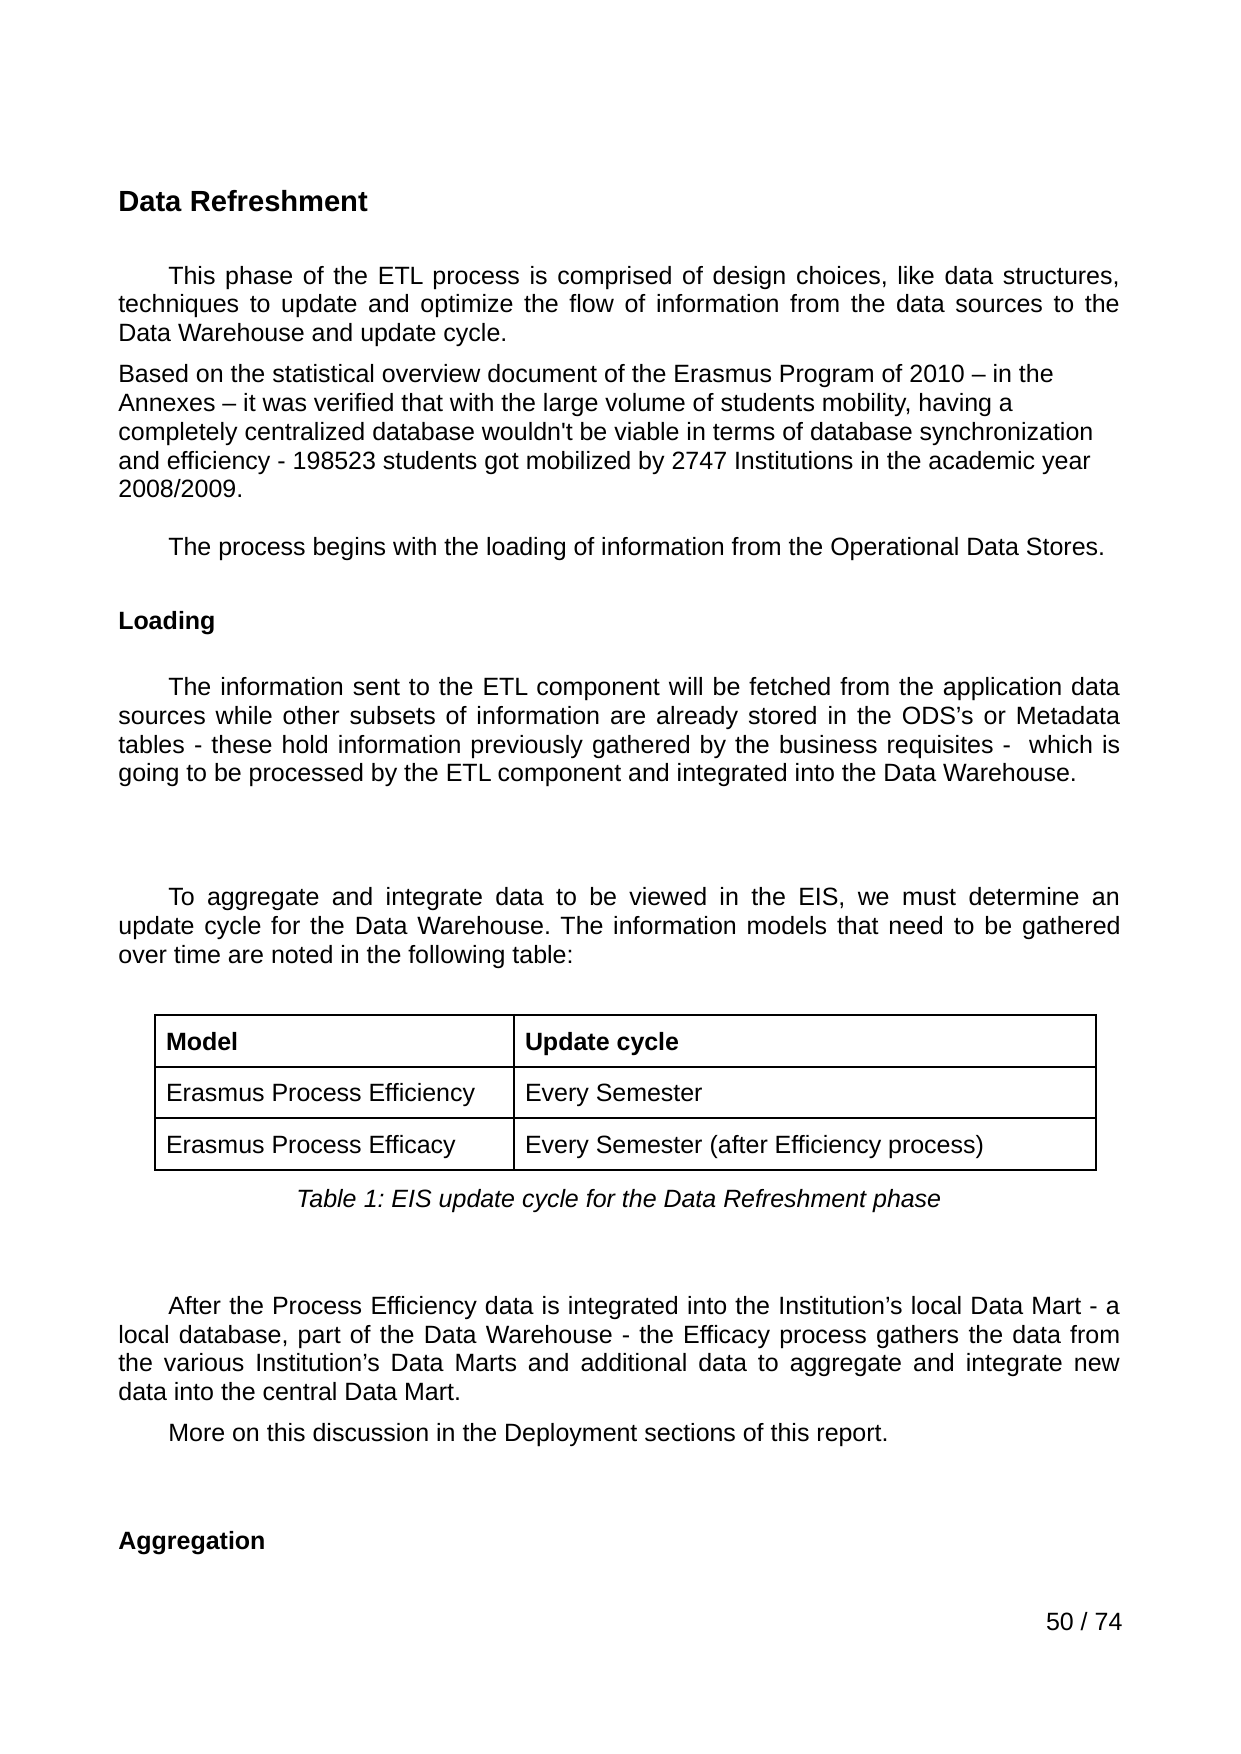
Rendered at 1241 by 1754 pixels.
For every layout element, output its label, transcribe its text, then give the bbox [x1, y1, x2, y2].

text This phase of the ETL process is comprised of design choices, like data structures, techniques to update and optimize the flow of information from the data sources to the Data Warehouse and update cycle. [118, 261, 1122, 347]
table_cell Every Semester [515, 1068, 1095, 1117]
text Table 1: EIS update cycle for the Data Refreshment phase [118, 1183, 1122, 1212]
text After the Process Efficiency data is integrated into the Institution’s local Data Mart - a local database, part of the Data Warehouse - the Efficacy process gathers the data from the various Institution’s Data Marts and additional data to aggregate and integrate new data into the central Data Mart. [118, 1291, 1122, 1406]
text The process begins with the loading of information from the Operational Data Stores. [118, 532, 1122, 561]
text Based on the statistical overview document of the Erasmus Program of 2010 – in the Annexes – it was verified that with the large volume of students mobility, having a completely centralized database wouldn't be viable in terms of database synchronization and efficiency - 198523 students got mobilized by 2747 Institutions in the academic year 2008/2009. [118, 359, 1122, 503]
table_cell Every Semester (after Efficiency process) [515, 1119, 1095, 1169]
table_cell Erasmus Process Efficacy [156, 1119, 513, 1169]
text To aggregate and integrate data to be viewed in the EIS, we must determine an update cycle for the Data Warehouse. The information models that need to be gathered over time are noted in the following table: [118, 882, 1122, 968]
text Loading [118, 606, 1122, 635]
text More on this discussion in the Deployment sections of this report. [118, 1418, 1122, 1447]
table_header Update cycle [515, 1016, 1095, 1066]
table_header Model [156, 1016, 513, 1066]
text The information sent to the ETL component will be fetched from the application data sources while other subsets of information are already stored in the ODS’s or Metadata tables - these hold information previously gathered by the business requisites - which is going to be processed by the ETL component and integrated into the Data Warehouse. [118, 672, 1122, 787]
text Aggregation [118, 1526, 1122, 1554]
subtitle Data Refreshment [118, 184, 1122, 218]
table_cell Erasmus Process Efficiency [156, 1068, 513, 1117]
